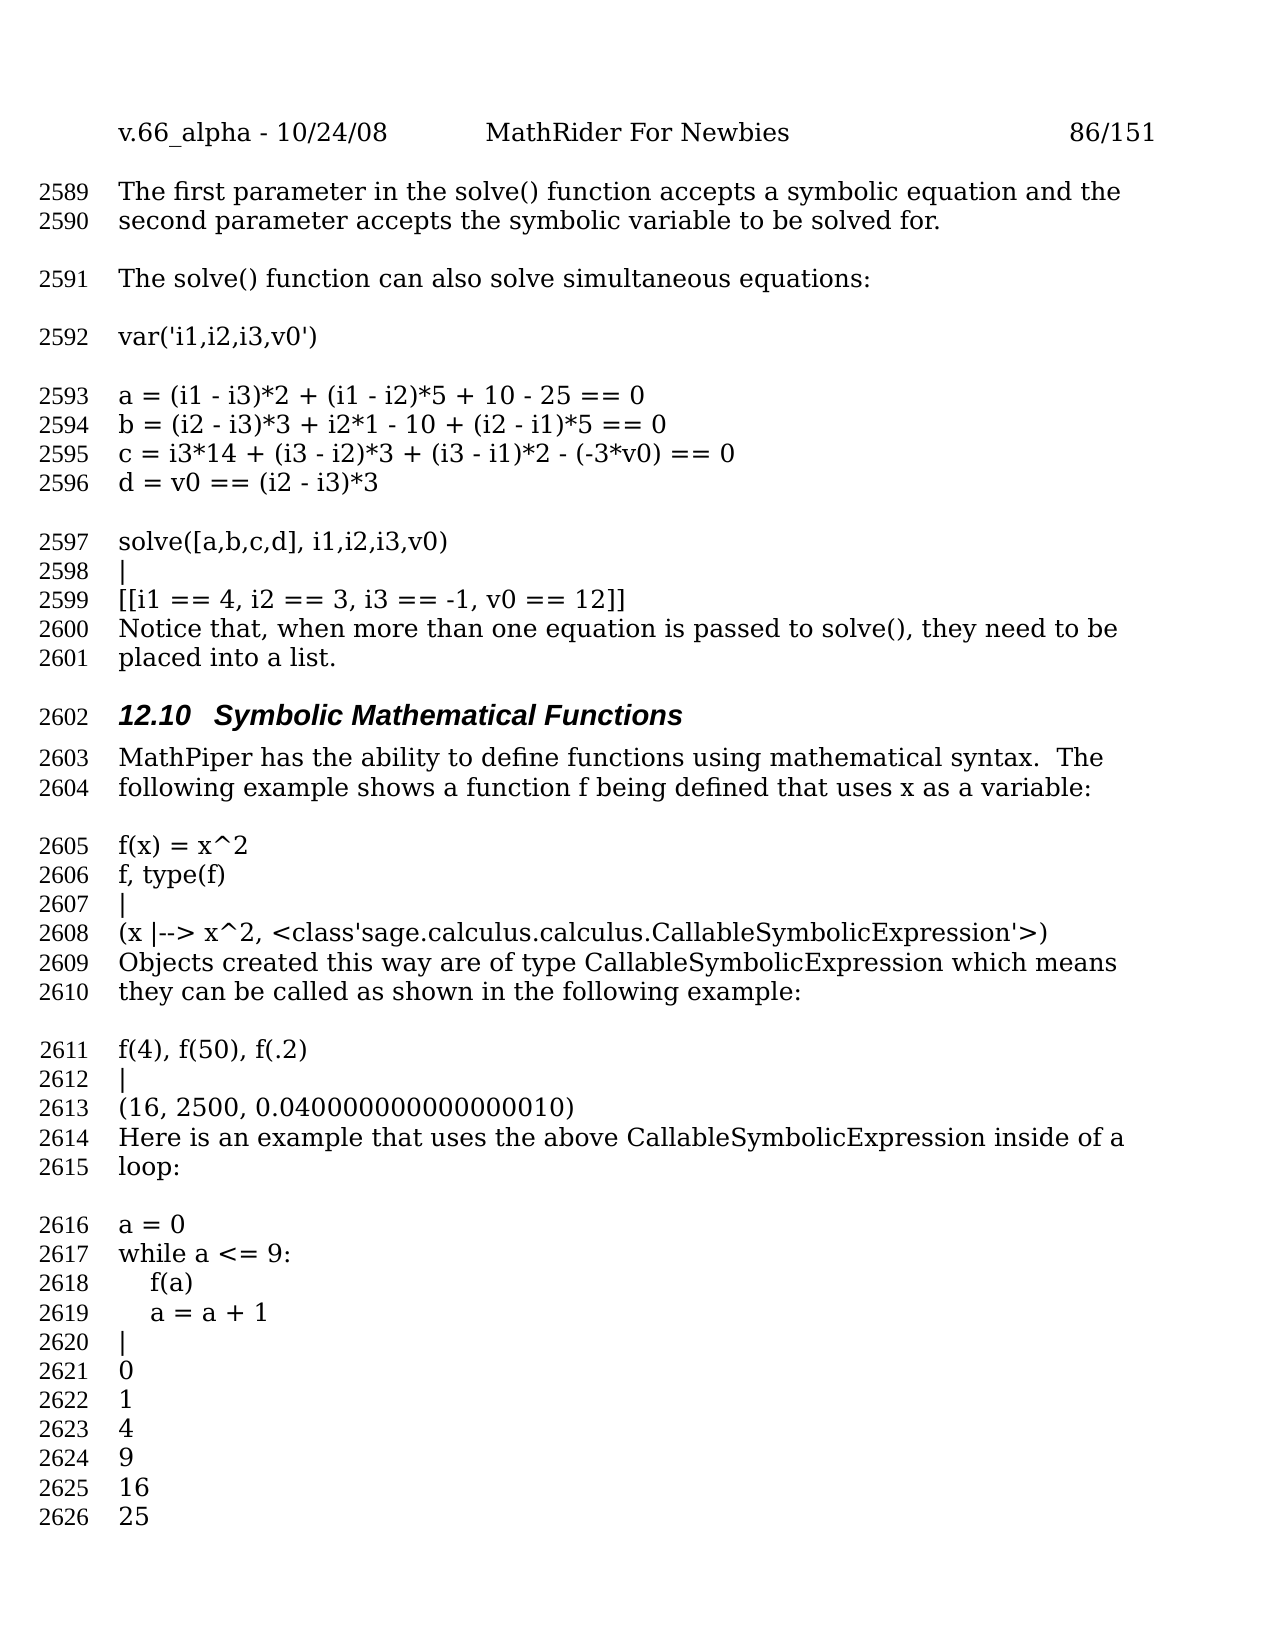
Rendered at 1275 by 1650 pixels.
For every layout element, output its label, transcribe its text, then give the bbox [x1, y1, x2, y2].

text The first parameter in the solve() function accepts a symbolic equation and the second parameter accepts the symbolic variable to be solved for. [118, 177, 1157, 235]
text | [118, 556, 1157, 585]
text c = i3*14 + (i3 - i2)*3 + (i3 - i1)*2 - (-3*v0) == 0 [118, 439, 1157, 468]
text | [118, 1064, 1157, 1094]
text Here is an example that uses the above CallableSymbolicExpression inside of a loop: [118, 1123, 1157, 1181]
text | [118, 889, 1157, 919]
text 25 [118, 1502, 1157, 1531]
text 4 [118, 1414, 1157, 1444]
text (16, 2500, 0.040000000000000010) [118, 1094, 1157, 1123]
text (x |--> x^2, <class'sage.calculus.calculus.CallableSymbolicExpression'>) [118, 919, 1157, 948]
text d = v0 == (i2 - i3)*3 [118, 468, 1157, 498]
text b = (i2 - i3)*3 + i2*1 - 10 + (i2 - i1)*5 == 0 [118, 410, 1157, 439]
text a = 0 [118, 1210, 1157, 1239]
text f, type(f) [118, 860, 1157, 889]
text f(x) = x^2 [118, 831, 1157, 860]
text f(4), f(50), f(.2) [118, 1035, 1157, 1064]
text MathPiper has the ability to define functions using mathematical syntax. The following example shows a function f being defined that uses x as a variable: [118, 744, 1157, 802]
text a = (i1 - i3)*2 + (i1 - i2)*5 + 10 - 25 == 0 [118, 381, 1157, 410]
text a = a + 1 [118, 1298, 1157, 1327]
text f(a) [118, 1269, 1157, 1298]
text while a <= 9: [118, 1239, 1157, 1269]
text Objects created this way are of type CallableSymbolicExpression which means they can be called as shown in the following example: [118, 948, 1157, 1006]
text The solve() function can also solve simultaneous equations: [118, 264, 1157, 293]
text solve([a,b,c,d], i1,i2,i3,v0) [118, 527, 1157, 556]
text 0 [118, 1356, 1157, 1385]
text 9 [118, 1444, 1157, 1473]
text | [118, 1327, 1157, 1356]
text Notice that, when more than one equation is passed to solve(), they need to be placed into a list. [118, 614, 1157, 673]
text var('i1,i2,i3,v0') [118, 323, 1157, 352]
subtitle Symbolic Mathematical Functions [118, 698, 1157, 731]
text 16 [118, 1473, 1157, 1502]
text 1 [118, 1385, 1157, 1414]
text [[i1 == 4, i2 == 3, i3 == -1, v0 == 12]] [118, 585, 1157, 614]
